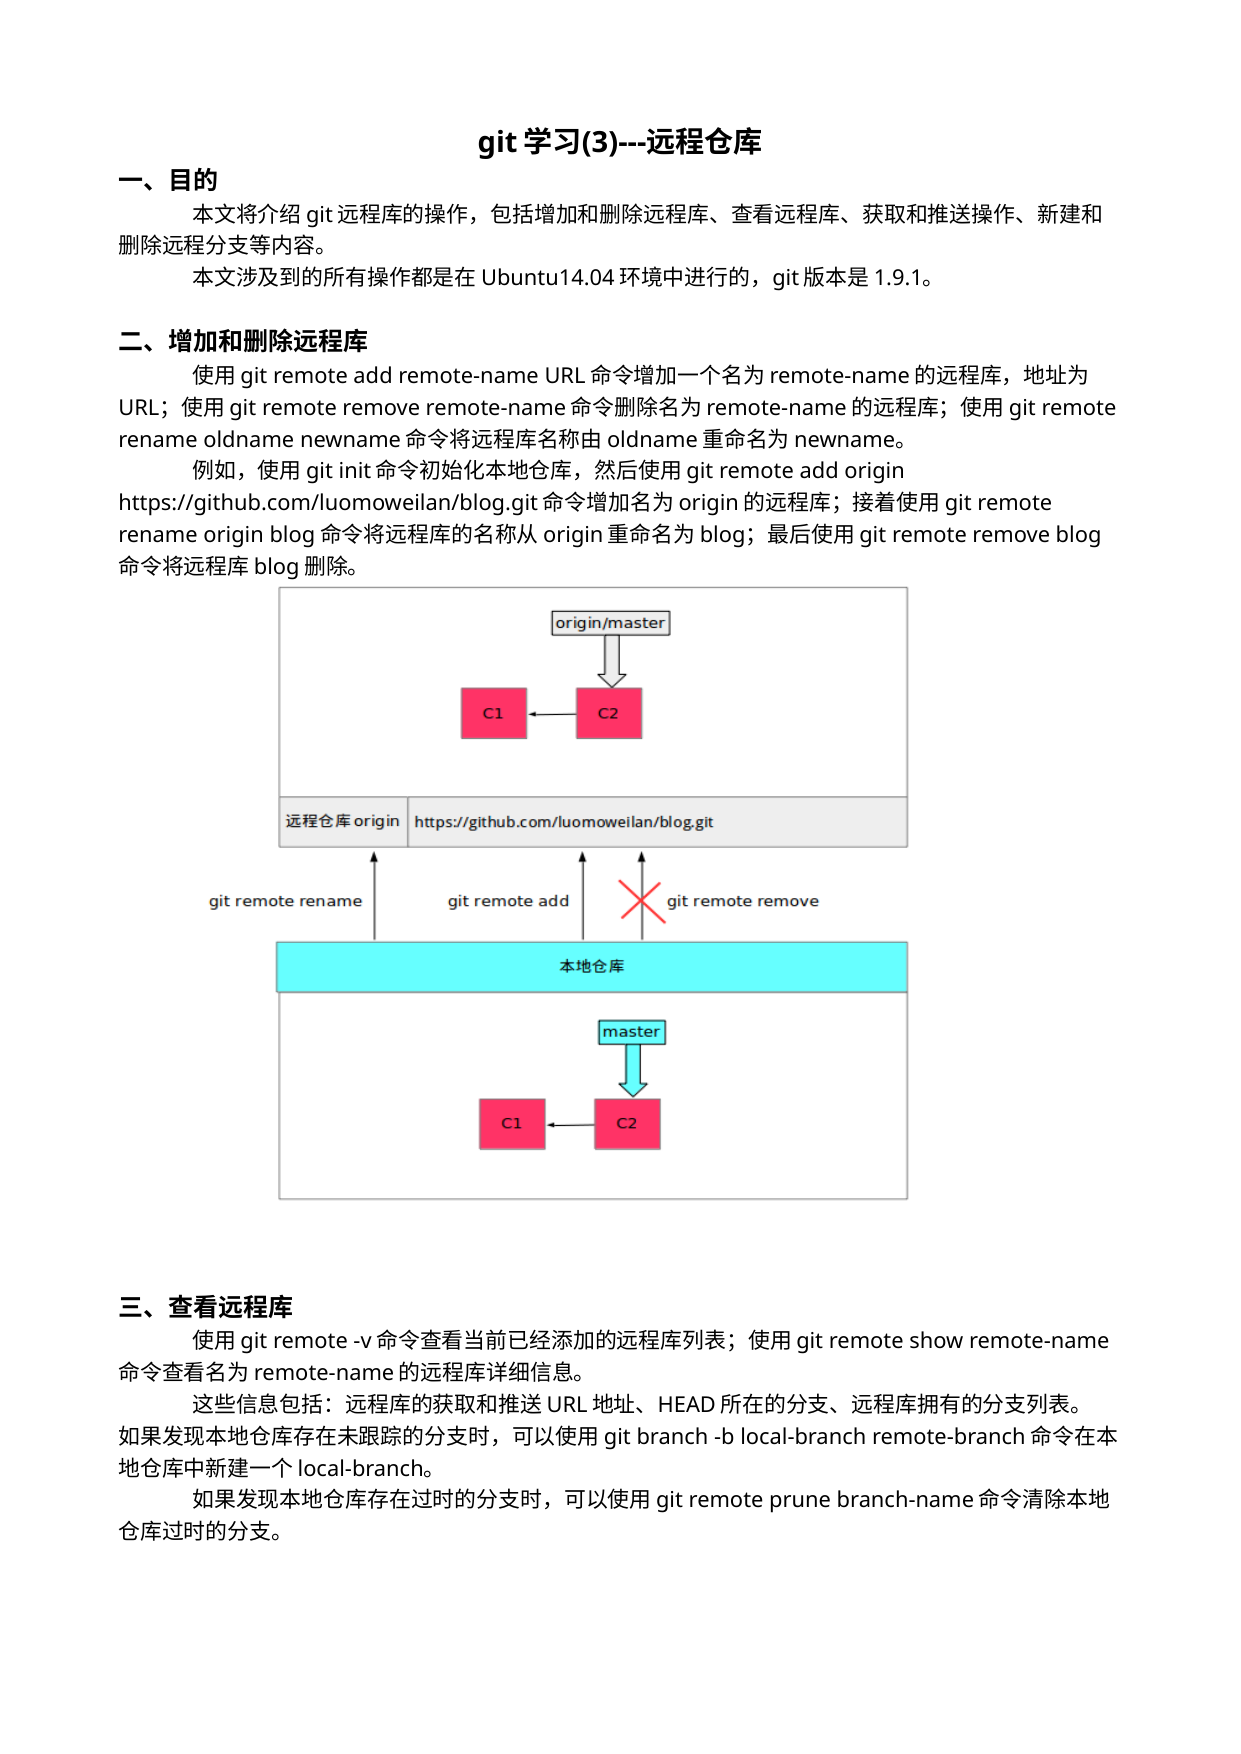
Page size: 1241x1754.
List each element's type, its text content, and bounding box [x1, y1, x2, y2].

text 使用git remote add remote-name URL命令增加一个名为remote-name的远程库，地址为URL；使用git remote remove remote-name命令删除名为remote-name的远程库；使用git remote rename oldname newname命令将远程库名称由oldname重命名为newname。 [118, 358, 1122, 453]
picture [183, 580, 979, 1220]
text 二、增加和删除远程库 [118, 322, 1122, 358]
text 使用git remote -v命令查看当前已经添加的远程库列表；使用git remote show remote-name命令查看名为remote-name的远程库详细信息。 [118, 1323, 1122, 1387]
text 例如，使用git init命令初始化本地仓库，然后使用git remote add origin https://github.com/luomoweilan/blog.git命令增加名为origin的远程库；接着使用git remote rename origin blog命令将远程库的名称从origin重命名为blog；最后使用git remote remove blog命令将远程库blog删除。 [118, 453, 1122, 580]
text 一、目的 [118, 161, 1122, 197]
text 本文将介绍git远程库的操作，包括增加和删除远程库、查看远程库、获取和推送操作、新建和删除远程分支等内容。 [118, 197, 1122, 260]
text 本文涉及到的所有操作都是在Ubuntu14.04环境中进行的，git版本是1.9.1。 [118, 260, 1122, 292]
text 三、查看远程库 [118, 1287, 1122, 1323]
text git学习(3)---远程仓库 [118, 118, 1122, 161]
text 如果发现本地仓库存在未跟踪的分支时，可以使用git branch -b local-branch remote-branch命令在本地仓库中新建一个local-branch。 [118, 1419, 1122, 1482]
text 这些信息包括：远程库的获取和推送URL地址、HEAD所在的分支、远程库拥有的分支列表。 [118, 1387, 1122, 1419]
text 如果发现本地仓库存在过时的分支时，可以使用git remote prune branch-name命令清除本地仓库过时的分支。 [118, 1482, 1122, 1546]
